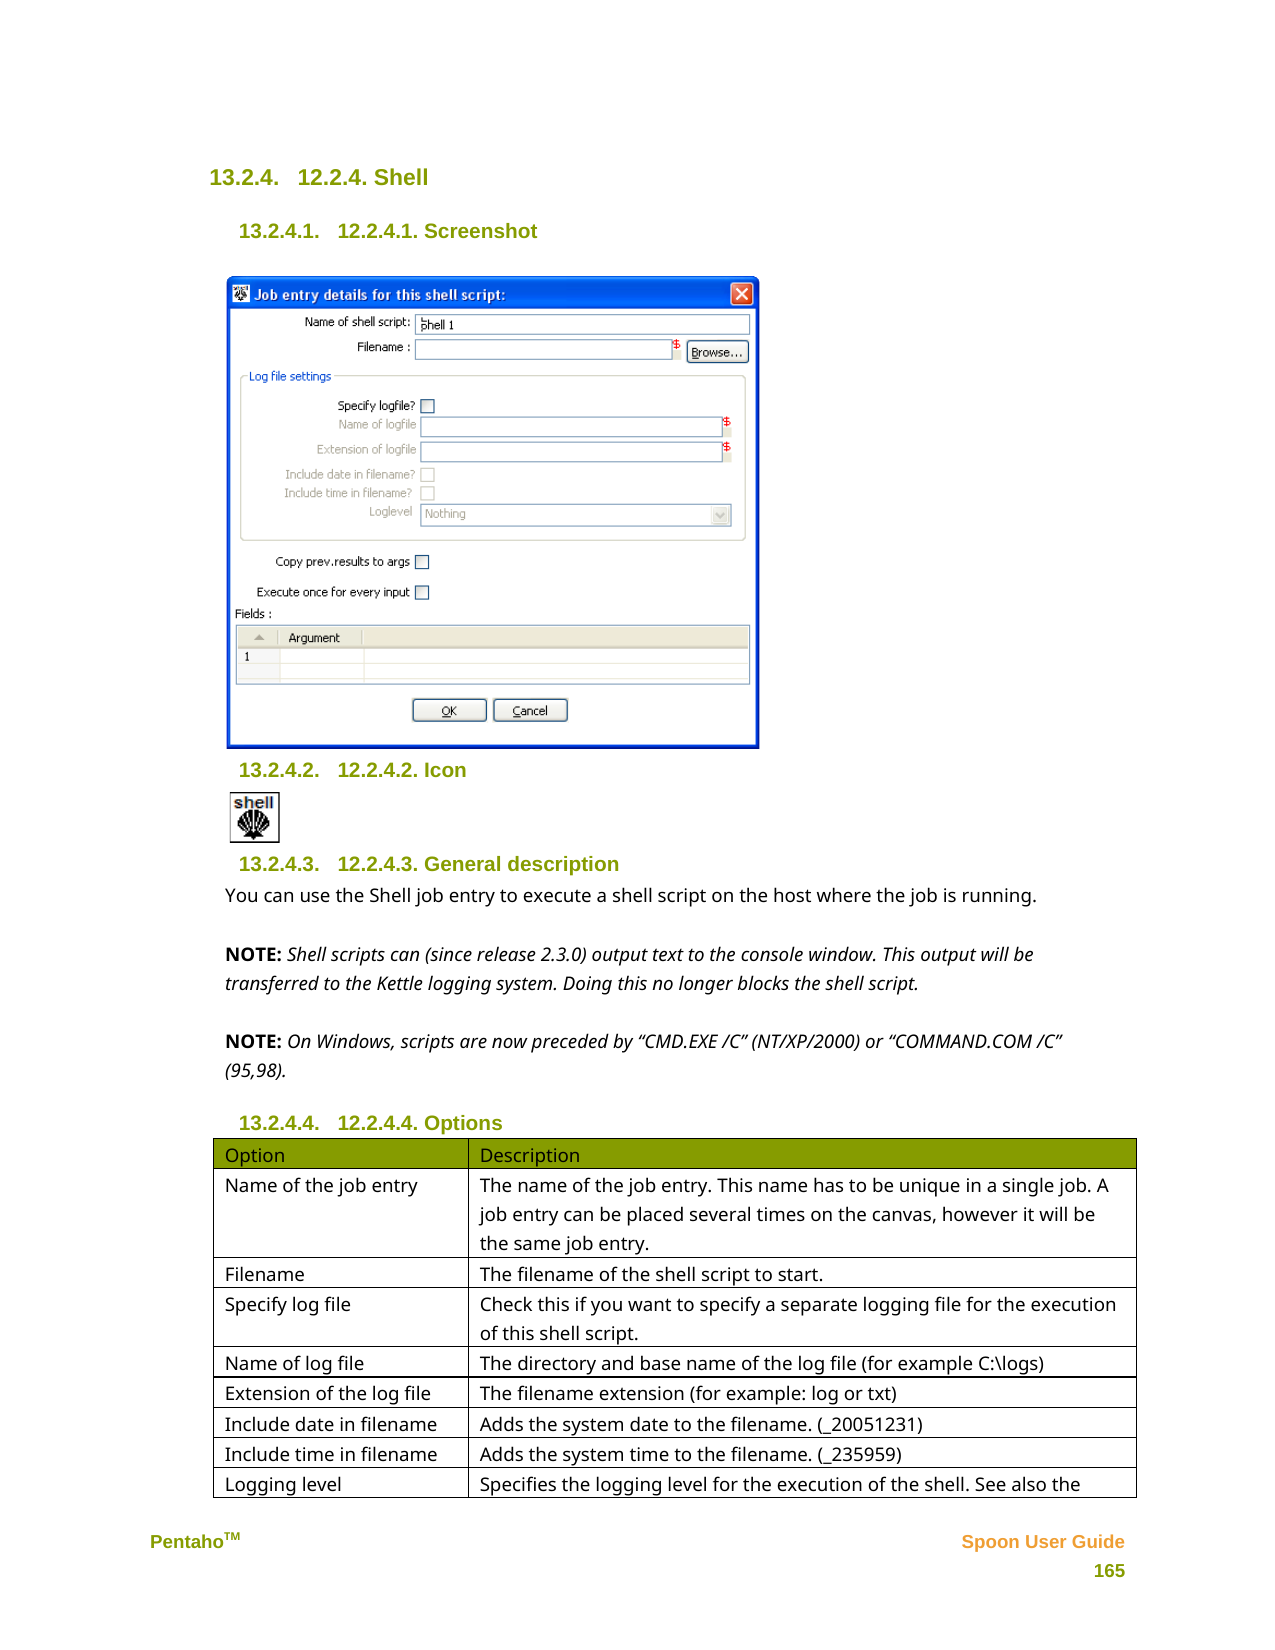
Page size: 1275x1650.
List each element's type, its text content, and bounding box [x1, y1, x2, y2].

table_header Description [469, 1139, 1136, 1168]
table_cell Logging level [214, 1468, 468, 1497]
subtitle 12.2.4.3. General description [239, 850, 1125, 879]
subtitle 12.2.4.4. Options [239, 1102, 1125, 1137]
text You can use the Shell job entry to execute a shell script on the host where the job is running. [225, 879, 1125, 909]
table_cell The filename extension (for example: log or txt) [469, 1378, 1136, 1407]
subtitle 12.2.4.1. Screenshot [239, 211, 1125, 246]
subtitle 12.2.4. Shell [209, 157, 1125, 192]
table_cell Specify log file [214, 1288, 468, 1346]
table_cell The name of the job entry. This name has to be unique in a single job. A job entry can be placed several times on the canvas, however it will be the same job entry. [469, 1169, 1136, 1257]
table_cell The filename of the shell script to start. [469, 1258, 1136, 1287]
table_cell Include date in filename [214, 1408, 468, 1437]
table_cell Name of log file [214, 1347, 468, 1376]
table_cell Name of the job entry [214, 1169, 468, 1257]
table_cell Specifies the logging level for the execution of the shell. See also the [469, 1468, 1136, 1497]
picture [229, 792, 280, 843]
text NOTE: Shell scripts can (since release 2.3.0) output text to the console window. This output will be transferred to the Kettle logging system. Doing this no longer blocks the shell script. [225, 938, 1125, 996]
table_cell Check this if you want to specify a separate logging file for the execution of this shell script. [469, 1288, 1136, 1346]
table_cell Adds the system time to the filename. (_235959) [469, 1438, 1136, 1467]
table_cell The directory and base name of the log file (for example C:\logs) [469, 1347, 1136, 1376]
table_cell Include time in filename [214, 1438, 468, 1467]
table_cell Extension of the log file [214, 1378, 468, 1407]
table_cell Filename [214, 1258, 468, 1287]
subtitle 12.2.4.2. Icon [239, 756, 1125, 785]
table_cell Adds the system date to the filename. (_20051231) [469, 1408, 1136, 1437]
text NOTE: On Windows, scripts are now preceded by “CMD.EXE /C” (NT/XP/2000) or “COMMAND.COM /C” (95,98). [225, 1025, 1125, 1084]
picture [226, 276, 760, 749]
table_header Option [214, 1139, 468, 1168]
